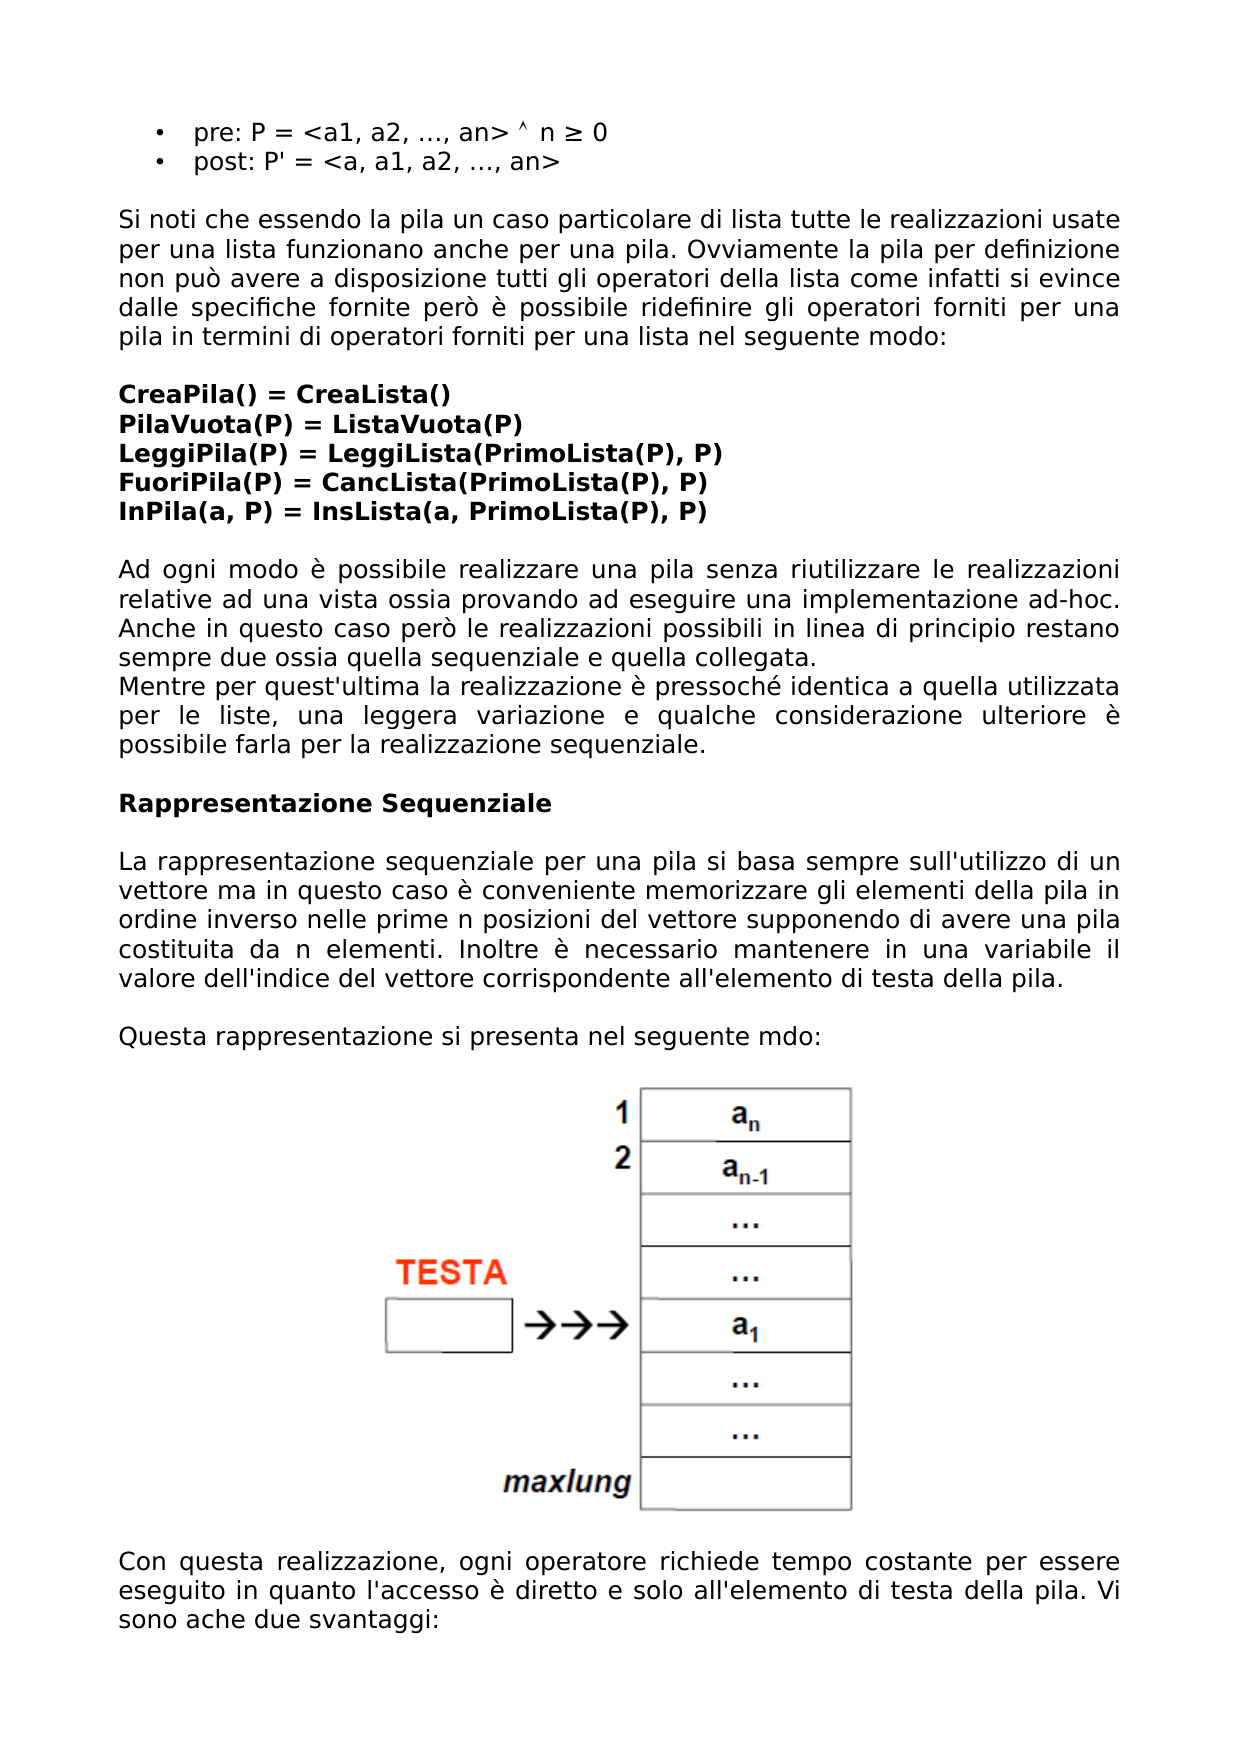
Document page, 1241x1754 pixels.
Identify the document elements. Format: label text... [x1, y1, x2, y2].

text Rappresentazione Sequenziale [118, 789, 1122, 818]
text Mentre per quest'ultima la realizzazione è pressoché identica a quella utilizzata per le liste, una leggera variazione e qualche considerazione ulteriore è possibile farla per la realizzazione sequenziale. [118, 672, 1122, 760]
text CreaPila() = CreaLista() [118, 381, 1122, 410]
text Questa rappresentazione si presenta nel seguente mdo: [118, 1022, 1122, 1051]
text Ad ogni modo è possibile realizzare una pila senza riutilizzare le realizzazioni relative ad una vista ossia provando ad eseguire una implementazione ad-hoc. Anche in questo caso però le realizzazioni possibili in linea di principio restano sempre due ossia quella sequenziale e quella collegata. [118, 556, 1122, 672]
text PilaVuota(P) = ListaVuota(P) [118, 410, 1122, 439]
text LeggiPila(P) = LeggiLista(PrimoLista(P), P) [118, 439, 1122, 468]
text InPila(a, P) = InsLista(a, PrimoLista(P), P) [118, 497, 1122, 526]
text Con questa realizzazione, ogni operatore richiede tempo costante per essere eseguito in quanto l'accesso è diretto e solo all'elemento di testa della pila. Vi sono ache due svantaggi: [118, 1547, 1122, 1635]
list post: P' = <a, a1, a2, …, an> [156, 147, 1122, 176]
list pre: P = <a1, a2, …, an> Ù n ≥ 0 [156, 118, 1122, 147]
text Si noti che essendo la pila un caso particolare di lista tutte le realizzazioni usate per una lista funzionano anche per una pila. Ovviamente la pila per definizione non può avere a disposizione tutti gli operatori della lista come infatti si evince dalle specifiche fornite però è possibile ridefinire gli operatori forniti per una pila in termini di operatori forniti per una lista nel seguente modo: [118, 206, 1122, 351]
picture [379, 1080, 862, 1519]
text FuoriPila(P) = CancLista(PrimoLista(P), P) [118, 468, 1122, 497]
text La rappresentazione sequenziale per una pila si basa sempre sull'utilizzo di un vettore ma in questo caso è conveniente memorizzare gli elementi della pila in ordine inverso nelle prime n posizioni del vettore supponendo di avere una pila costituita da n elementi. Inoltre è necessario mantenere in una variabile il valore dell'indice del vettore corrispondente all'elemento di testa della pila. [118, 847, 1122, 993]
